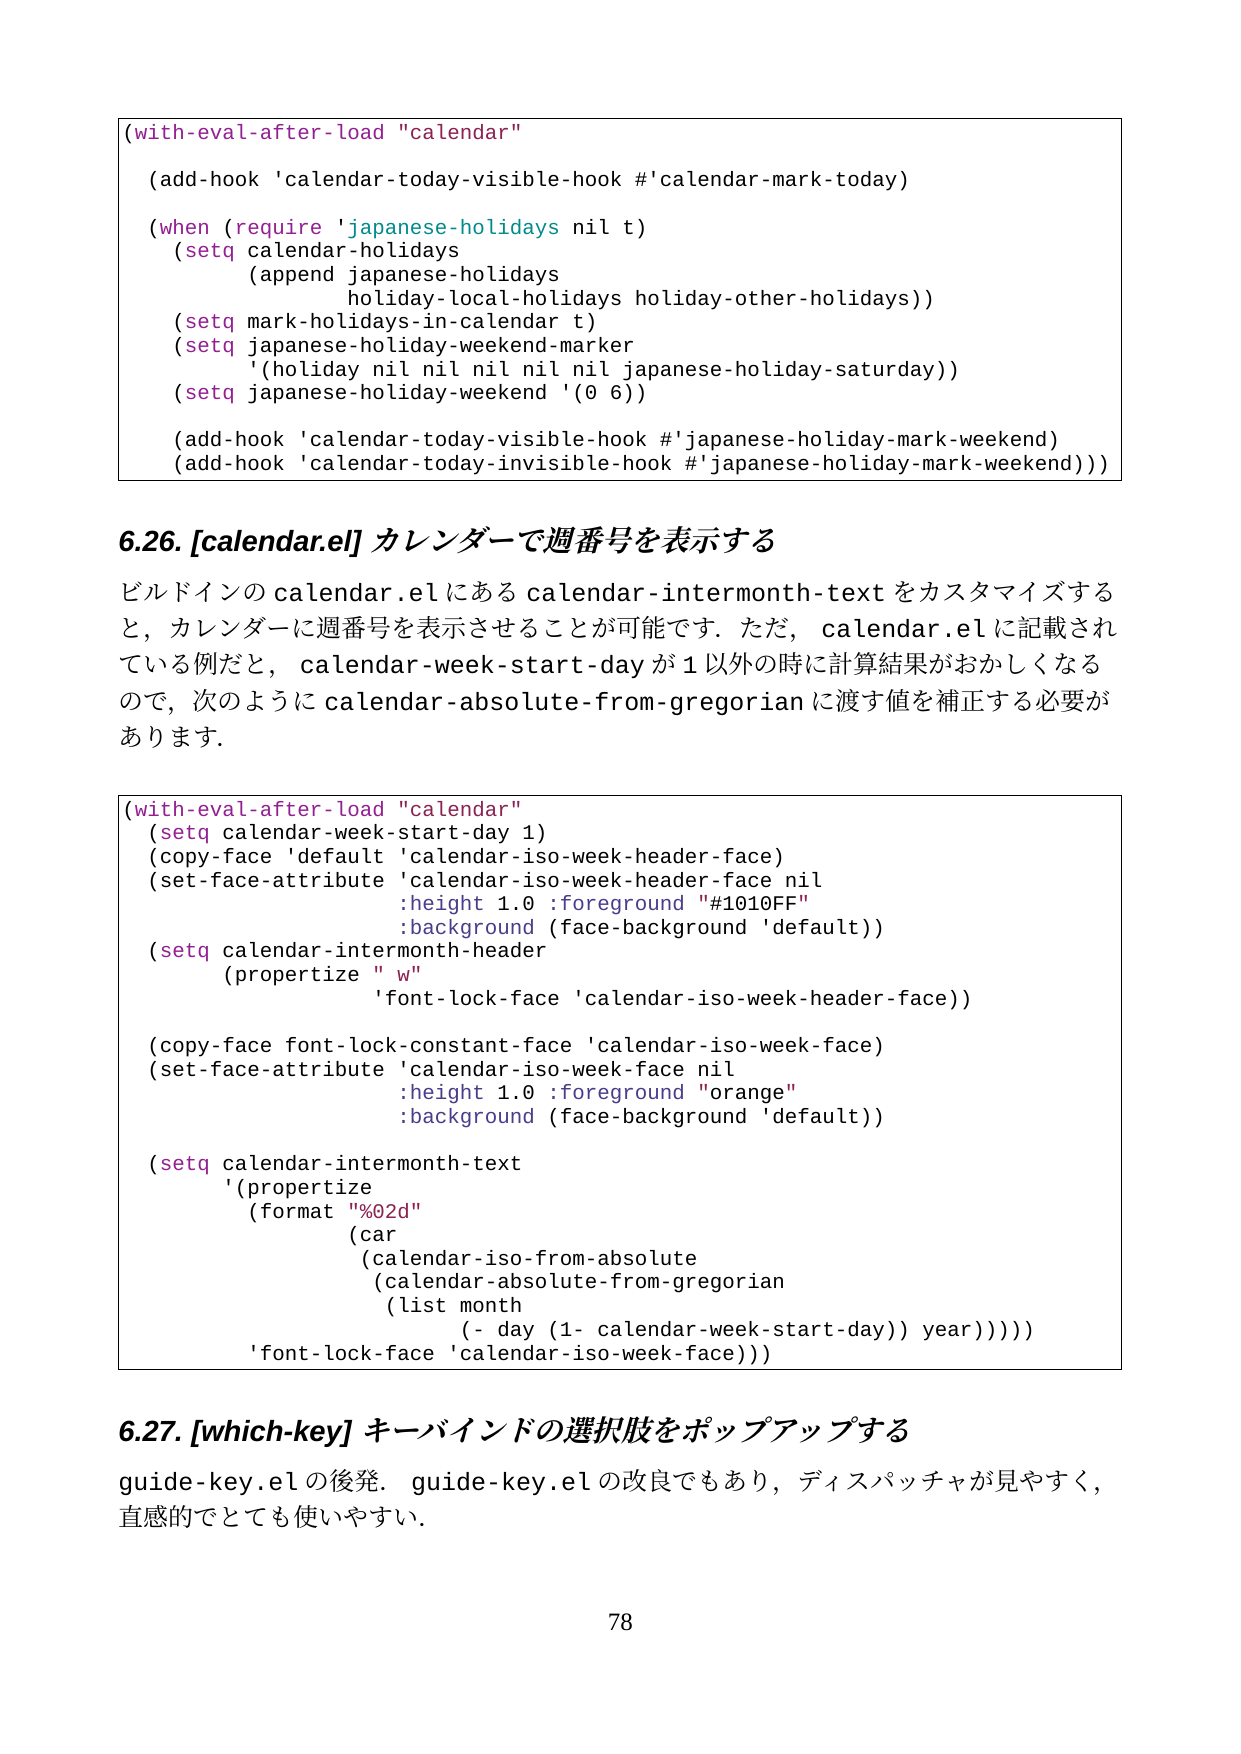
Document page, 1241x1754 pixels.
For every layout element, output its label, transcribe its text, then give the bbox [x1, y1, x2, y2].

text (calendar-absolute-from-gregorian [119, 1268, 1121, 1291]
text (setq calendar-holidays [119, 236, 1121, 260]
text (calendar-iso-from-absolute [119, 1244, 1121, 1268]
subtitle [calendar.el] カレンダーで週番号を表示する [118, 518, 1122, 560]
text '(holiday nil nil nil nil nil japanese-holiday-saturday)) [119, 354, 1121, 378]
text guide-key.el の後発． guide-key.el の改良でもあり，ディスパッチャが見やすく，直感的でとても使いやすい． [118, 1462, 1122, 1563]
text (setq calendar-intermonth-text [119, 1149, 1121, 1173]
text :background (face-background 'default)) [119, 1102, 1121, 1126]
text (with-eval-after-load "calendar" [119, 119, 1121, 142]
text (setq calendar-week-start-day 1) [119, 818, 1121, 842]
text (setq japanese-holiday-weekend '(0 6)) [119, 378, 1121, 402]
text (when (require 'japanese-holidays nil t) [119, 213, 1121, 236]
text (setq mark-holidays-in-calendar t) [119, 307, 1121, 331]
text (car [119, 1220, 1121, 1244]
text '(propertize [119, 1173, 1121, 1197]
text 'font-lock-face 'calendar-iso-week-header-face)) [119, 984, 1121, 1007]
text (format "%02d" [119, 1197, 1121, 1220]
text (set-face-attribute 'calendar-iso-week-header-face nil [119, 866, 1121, 889]
text 'font-lock-face 'calendar-iso-week-face))) [119, 1338, 1121, 1369]
text (with-eval-after-load "calendar" [119, 796, 1121, 818]
text (set-face-attribute 'calendar-iso-week-face nil [119, 1055, 1121, 1078]
text (propertize " w" [119, 960, 1121, 984]
text (copy-face font-lock-constant-face 'calendar-iso-week-face) [119, 1031, 1121, 1055]
text (setq japanese-holiday-weekend-marker [119, 331, 1121, 354]
text :height 1.0 :foreground "orange" [119, 1078, 1121, 1102]
text (copy-face 'default 'calendar-iso-week-header-face) [119, 842, 1121, 866]
text ビルドインの calendar.el にある calendar-intermonth-text をカスタマイズすると，カレンダーに週番号を表示させることが可能です．ただ， calendar.el に記載されている例だと， calendar-week-start-day が 1 以外の時に計算結果がおかしくなるので，次のように calendar-absolute-from-gregorian に渡す値を補正する必要があります． [118, 572, 1122, 782]
text :background (face-background 'default)) [119, 913, 1121, 937]
text (add-hook 'calendar-today-visible-hook #'japanese-holiday-mark-weekend) [119, 426, 1121, 449]
text holiday-local-holidays holiday-other-holidays)) [119, 284, 1121, 307]
text (- day (1- calendar-week-start-day)) year))))) [119, 1315, 1121, 1338]
subtitle [which-key] キーバインドの選択肢をポップアップする [118, 1407, 1122, 1449]
text (add-hook 'calendar-today-invisible-hook #'japanese-holiday-mark-weekend))) [119, 449, 1121, 480]
text (setq calendar-intermonth-header [119, 937, 1121, 960]
text :height 1.0 :foreground "#1010FF" [119, 889, 1121, 913]
text (add-hook 'calendar-today-visible-hook #'calendar-mark-today) [119, 165, 1121, 189]
text (list month [119, 1291, 1121, 1315]
text (append japanese-holidays [119, 260, 1121, 284]
